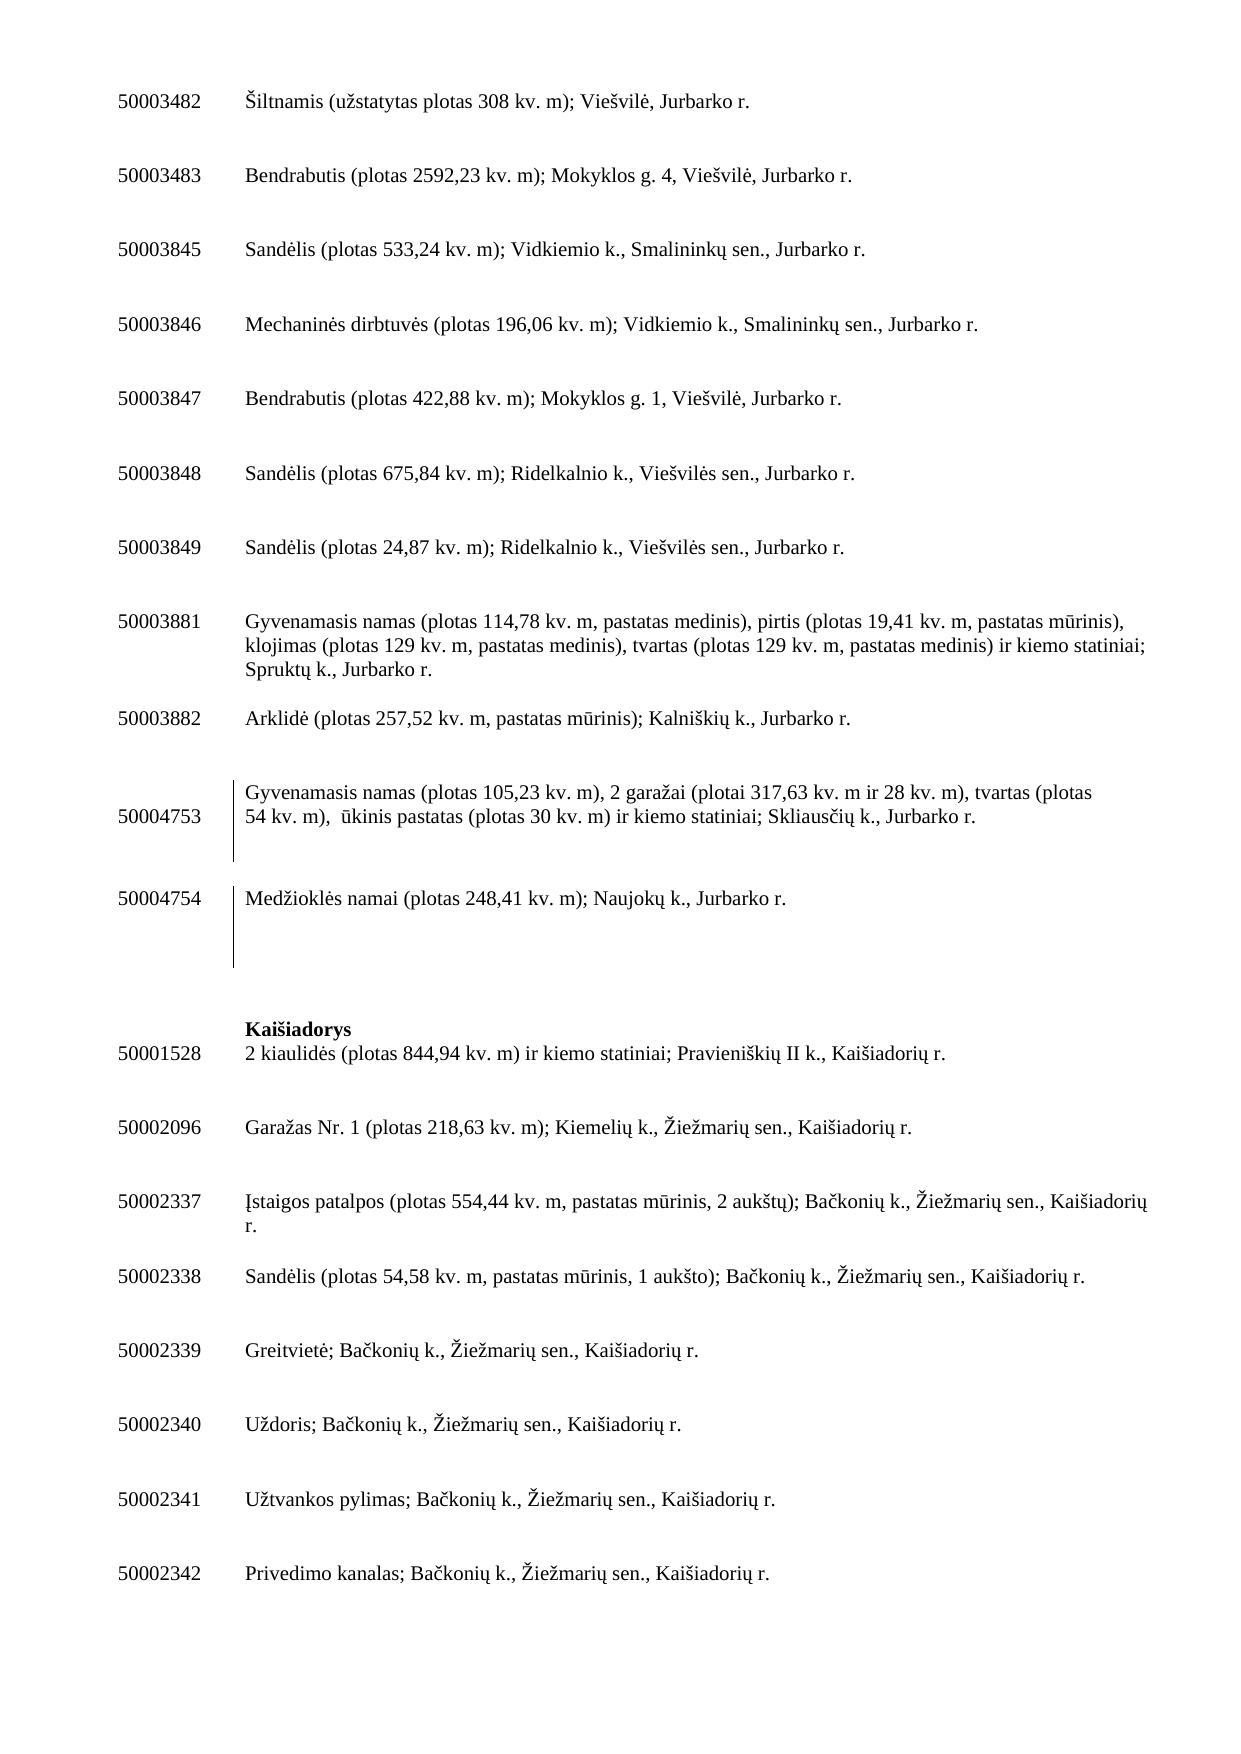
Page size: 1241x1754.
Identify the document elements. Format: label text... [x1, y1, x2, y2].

table_cell [1193, 706, 1198, 756]
table_cell [1184, 238, 1189, 288]
table_cell [1189, 1115, 1193, 1165]
table_cell [1193, 461, 1198, 511]
table_cell Sandėlis (plotas 24,87 kv. m); Ridelkalnio k., Viešvilės sen., Jurbarko r. [234, 535, 1174, 585]
table_cell [1189, 1041, 1193, 1091]
table_cell [1175, 609, 1179, 681]
table_cell [1179, 706, 1184, 756]
table_cell 50002337 [101, 1189, 234, 1239]
table_cell Sandėlis (plotas 675,84 kv. m); Ridelkalnio k., Viešvilės sen., Jurbarko r. [234, 461, 1174, 511]
table_cell [1179, 1561, 1184, 1611]
table_cell [1184, 780, 1189, 862]
table_cell [1179, 1041, 1184, 1091]
table_cell 50001528 [101, 1041, 234, 1091]
table_cell [1184, 1413, 1189, 1463]
table_cell 50003483 [101, 163, 234, 213]
table_cell [1179, 1413, 1184, 1463]
table_cell [1179, 89, 1184, 139]
table_cell [1189, 1487, 1193, 1537]
table_cell [1184, 1338, 1189, 1388]
table_cell 50003849 [101, 535, 234, 585]
table_cell 50003882 [101, 706, 234, 756]
table_cell [1175, 386, 1179, 436]
table_cell [1175, 238, 1179, 288]
table_cell [1184, 1264, 1189, 1314]
table_cell [1175, 535, 1179, 585]
table_cell [1189, 238, 1193, 288]
table_cell 2 kiaulidės (plotas 844,94 kv. m) ir kiemo statiniai; Pravieniškių II k., Kaišiadorių r. [234, 1041, 1174, 1091]
table_cell Įstaigos patalpos (plotas 554,44 kv. m, pastatas mūrinis, 2 aukštų); Bačkonių k., Žiežmarių sen., Kaišiadorių r. [234, 1189, 1174, 1239]
table_cell 50002096 [101, 1115, 234, 1165]
table_cell [1179, 461, 1184, 511]
table_cell [1184, 163, 1189, 213]
table_cell [1189, 1413, 1193, 1463]
table_cell [1175, 1338, 1179, 1388]
table_cell [101, 585, 1198, 609]
table_cell [101, 1537, 1198, 1561]
table_cell [1184, 461, 1189, 511]
table_cell 50003881 [101, 609, 234, 681]
table_cell [1189, 89, 1193, 139]
table_cell Uždoris; Bačkonių k., Žiežmarių sen., Kaišiadorių r. [234, 1413, 1174, 1463]
table_cell [1179, 163, 1184, 213]
table_cell [1184, 886, 1189, 968]
table_cell [1179, 1189, 1184, 1239]
table_cell [1193, 312, 1198, 362]
table_cell [101, 1091, 1198, 1115]
table_cell [101, 436, 1198, 461]
table_cell 50003847 [101, 386, 234, 436]
table_cell [101, 213, 1198, 237]
table_cell [1193, 1115, 1198, 1165]
table_cell [1184, 1561, 1189, 1611]
table_cell 50002342 [101, 1561, 234, 1611]
table_cell [1179, 386, 1184, 436]
table_cell [1189, 780, 1193, 862]
table_cell [1189, 1264, 1193, 1314]
table_cell [1189, 706, 1193, 756]
table_cell 50003845 [101, 238, 234, 288]
table_cell 50002340 [101, 1413, 234, 1463]
table_cell 50003846 [101, 312, 234, 362]
table_cell [1184, 1487, 1189, 1537]
table_cell [101, 362, 1198, 386]
table_cell [1175, 1115, 1179, 1165]
table_cell [1193, 1413, 1198, 1463]
table_cell [1193, 1561, 1198, 1611]
table_cell [1175, 1041, 1179, 1091]
table_cell Sandėlis (plotas 54,58 kv. m, pastatas mūrinis, 1 aukšto); Bačkonių k., Žiežmarių sen., Kaišiadorių r. [234, 1264, 1174, 1314]
table_cell Gyvenamasis namas (plotas 105,23 kv. m), 2 garažai (plotai 317,63 kv. m ir 28 kv. m), tvartas (plotas 54 kv. m), ūkinis pastatas (plotas 30 kv. m) ir kiemo statiniai; Skliausčių k., Jurbarko r. [234, 780, 1184, 862]
table_cell [101, 288, 1198, 312]
table_cell [1189, 1561, 1193, 1611]
table_cell [1193, 1041, 1198, 1091]
table_cell [1193, 1338, 1198, 1388]
table_cell [1193, 163, 1198, 213]
table_cell [1184, 1189, 1189, 1239]
table_cell 50003482 [101, 89, 234, 139]
table_cell [101, 1240, 1198, 1264]
table_cell [1193, 1264, 1198, 1314]
table_cell [1179, 1264, 1184, 1314]
table_cell [1175, 461, 1179, 511]
table_cell [1193, 1189, 1198, 1239]
table_cell Arklidė (plotas 257,52 kv. m, pastatas mūrinis); Kalniškių k., Jurbarko r. [234, 706, 1174, 756]
table_cell [101, 681, 1198, 706]
table_cell [101, 1611, 1198, 1636]
table_cell [1175, 1264, 1179, 1314]
table_cell Medžioklės namai (plotas 248,41 kv. m); Naujokų k., Jurbarko r. [234, 886, 1184, 968]
table_cell 50002341 [101, 1487, 234, 1537]
table_cell Gyvenamasis namas (plotas 114,78 kv. m, pastatas medinis), pirtis (plotas 19,41 kv. m, pastatas mūrinis), klojimas (plotas 129 kv. m, pastatas medinis), tvartas (plotas 129 kv. m, pastatas medinis) ir kiemo statiniai; Spruktų k., Jurbarko r. [234, 609, 1174, 681]
table_cell [1189, 163, 1193, 213]
table_cell 50004754 [101, 886, 233, 968]
table_cell [1193, 535, 1198, 585]
table_cell Mechaninės dirbtuvės (plotas 196,06 kv. m); Vidkiemio k., Smalininkų sen., Jurbarko r. [234, 312, 1174, 362]
table_cell [1189, 461, 1193, 511]
table_cell [1179, 1115, 1184, 1165]
table_cell [101, 993, 1198, 1016]
table_cell [1189, 1189, 1193, 1239]
table_cell Greitvietė; Bačkonių k., Žiežmarių sen., Kaišiadorių r. [234, 1338, 1174, 1388]
table_cell Šiltnamis (užstatytas plotas 308 kv. m); Viešvilė, Jurbarko r. [234, 89, 1174, 139]
table_cell [1184, 1115, 1189, 1165]
table_cell [1184, 89, 1189, 139]
table_cell [1179, 312, 1184, 362]
table_cell [101, 139, 1198, 163]
table_cell [1179, 1487, 1184, 1537]
table_cell [101, 756, 1198, 780]
table_cell [1179, 609, 1184, 681]
table_cell Bendrabutis (plotas 2592,23 kv. m); Mokyklos g. 4, Viešvilė, Jurbarko r. [234, 163, 1174, 213]
table_cell 50003848 [101, 461, 234, 511]
table_cell [1193, 609, 1198, 681]
table_cell Sandėlis (plotas 533,24 kv. m); Vidkiemio k., Smalininkų sen., Jurbarko r. [234, 238, 1174, 288]
table_cell [1189, 312, 1193, 362]
table_cell [1184, 706, 1189, 756]
table_cell [1184, 609, 1189, 681]
table_cell [1175, 1561, 1179, 1611]
table_cell 50004753 [101, 780, 233, 862]
table_cell [1193, 780, 1198, 862]
table_cell [1175, 89, 1179, 139]
table_cell Privedimo kanalas; Bačkonių k., Žiežmarių sen., Kaišiadorių r. [234, 1561, 1174, 1611]
table_cell [101, 1388, 1198, 1412]
table_cell [1193, 238, 1198, 288]
table_cell [1193, 386, 1198, 436]
table_cell [101, 1314, 1198, 1338]
table_cell [1179, 1338, 1184, 1388]
table_cell [101, 1463, 1198, 1487]
table_cell [1175, 706, 1179, 756]
table_cell [1184, 535, 1189, 585]
table_cell [1189, 386, 1193, 436]
table_cell [101, 1165, 1198, 1189]
table_cell [1193, 89, 1198, 139]
table_cell [1193, 1487, 1198, 1537]
table_cell Kaišiadorys [234, 1016, 1198, 1041]
table_cell Garažas Nr. 1 (plotas 218,63 kv. m); Kiemelių k., Žiežmarių sen., Kaišiadorių r. [234, 1115, 1174, 1165]
table_cell [101, 968, 1198, 992]
table_cell [1175, 1487, 1179, 1537]
table_cell [1189, 535, 1193, 585]
table_cell Užtvankos pylimas; Bačkonių k., Žiežmarių sen., Kaišiadorių r. [234, 1487, 1174, 1537]
table_cell [1184, 386, 1189, 436]
table_cell [1189, 886, 1193, 968]
table_cell [1175, 1189, 1179, 1239]
table_cell [1184, 312, 1189, 362]
table_cell [101, 1016, 234, 1041]
table_cell [1175, 312, 1179, 362]
table_cell [1184, 1041, 1189, 1091]
table_cell [1193, 886, 1198, 968]
table_cell [1175, 163, 1179, 213]
table_cell Bendrabutis (plotas 422,88 kv. m); Mokyklos g. 1, Viešvilė, Jurbarko r. [234, 386, 1174, 436]
table_cell [101, 511, 1198, 535]
table_cell [101, 862, 1198, 886]
table_cell [1179, 238, 1184, 288]
table_cell [1175, 1413, 1179, 1463]
table_cell 50002338 [101, 1264, 234, 1314]
table_cell 50002339 [101, 1338, 234, 1388]
table_cell [1189, 1338, 1193, 1388]
table_cell [1179, 535, 1184, 585]
table_cell [1189, 609, 1193, 681]
